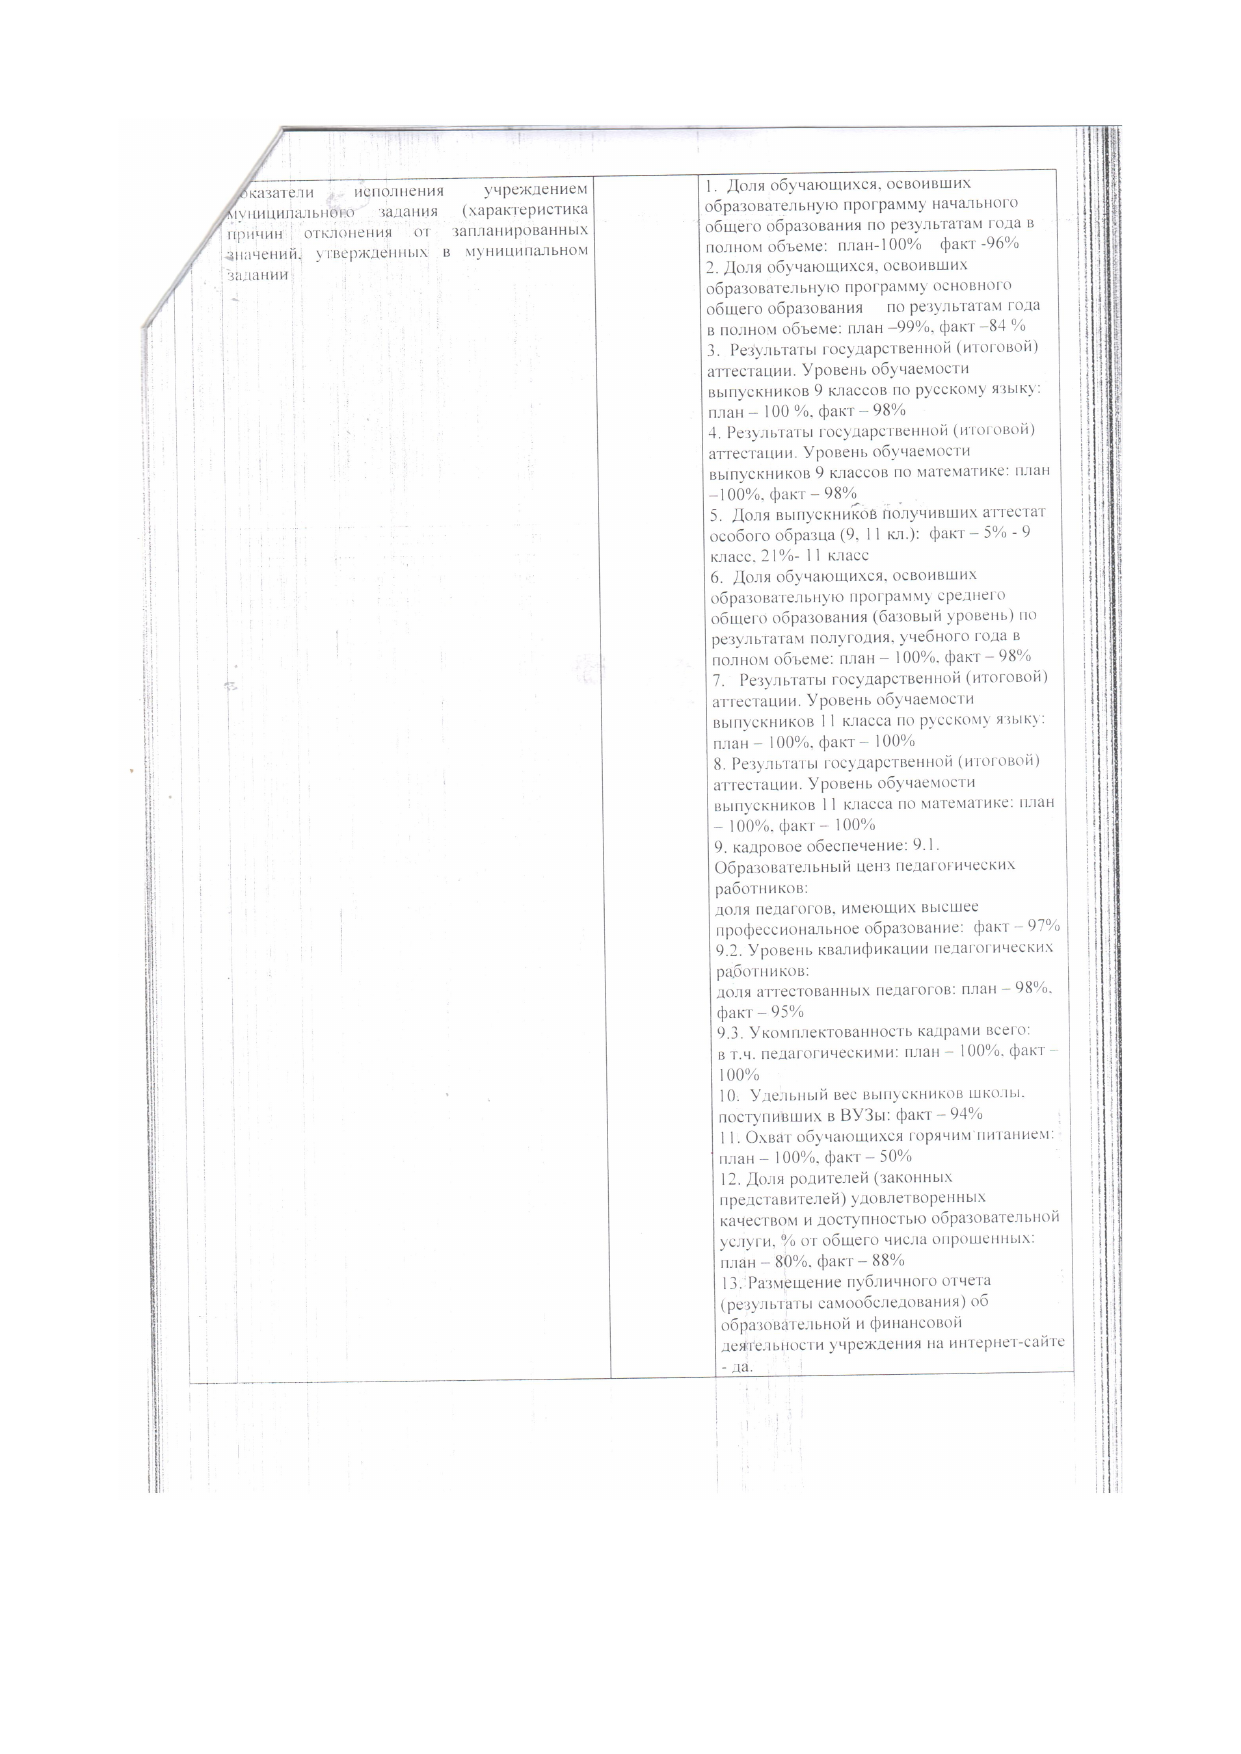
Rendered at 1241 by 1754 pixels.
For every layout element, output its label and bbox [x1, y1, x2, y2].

picture [118, 118, 1123, 1500]
